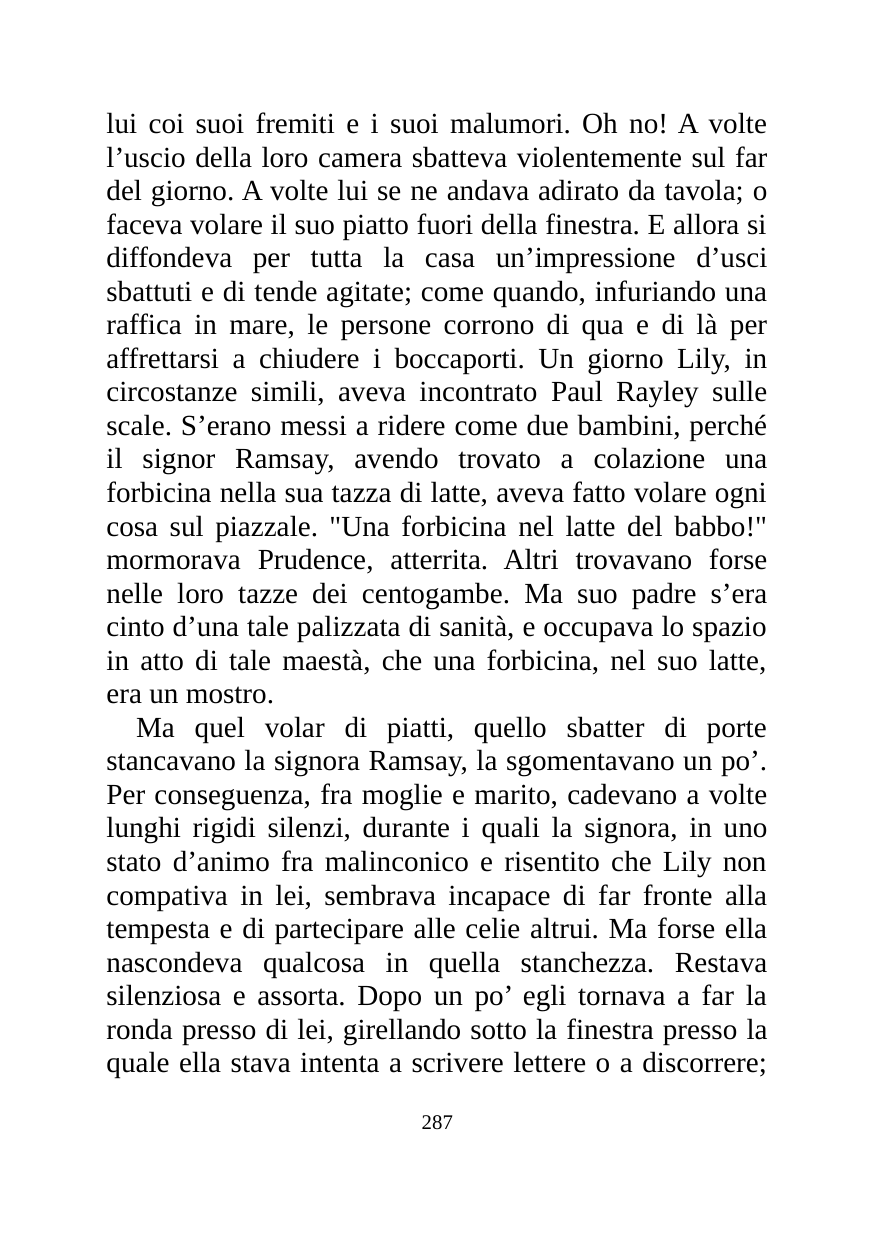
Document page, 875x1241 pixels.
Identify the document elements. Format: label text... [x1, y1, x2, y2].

text Ma quel volar di piatti, quello sbatter di porte stancavano la signora Ramsay, la sgomentavano un po’. Per conseguenza, fra moglie e marito, cadevano a volte lunghi rigidi silenzi, durante i quali la signora, in uno stato d’animo fra malinconico e risentito che Lily non compativa in lei, sembrava incapace di far fronte alla tempesta e di partecipare alle celie altrui. Ma forse ella nascondeva qualcosa in quella stanchezza. Restava silenziosa e assorta. Dopo un po’ egli tornava a far la ronda presso di lei, girellando sotto la finestra presso la quale ella stava intenta a scrivere lettere o a discorrere; [106, 710, 768, 1079]
text lui coi suoi fremiti e i suoi malumori. Oh no! A volte l’uscio della loro camera sbatteva violentemente sul far del giorno. A volte lui se ne andava adirato da tavola; o faceva volare il suo piatto fuori della finestra. E allora si diffondeva per tutta la casa un’impressione d’usci sbattuti e di tende agitate; come quando, infuriando una raffica in mare, le persone corrono di qua e di là per affrettarsi a chiudere i boccaporti. Un giorno Lily, in circostanze simili, aveva incontrato Paul Rayley sulle scale. S’erano messi a ridere come due bambini, perché il signor Ramsay, avendo trovato a colazione una forbicina nella sua tazza di latte, aveva fatto volare ogni cosa sul piazzale. "Una forbicina nel latte del babbo!" mormorava Prudence, atterrita. Altri trovavano forse nelle loro tazze dei centogambe. Ma suo padre s’era cinto d’una tale palizzata di sanità, e occupava lo spazio in atto di tale maestà, che una forbicina, nel suo latte, era un mostro. [106, 106, 768, 710]
